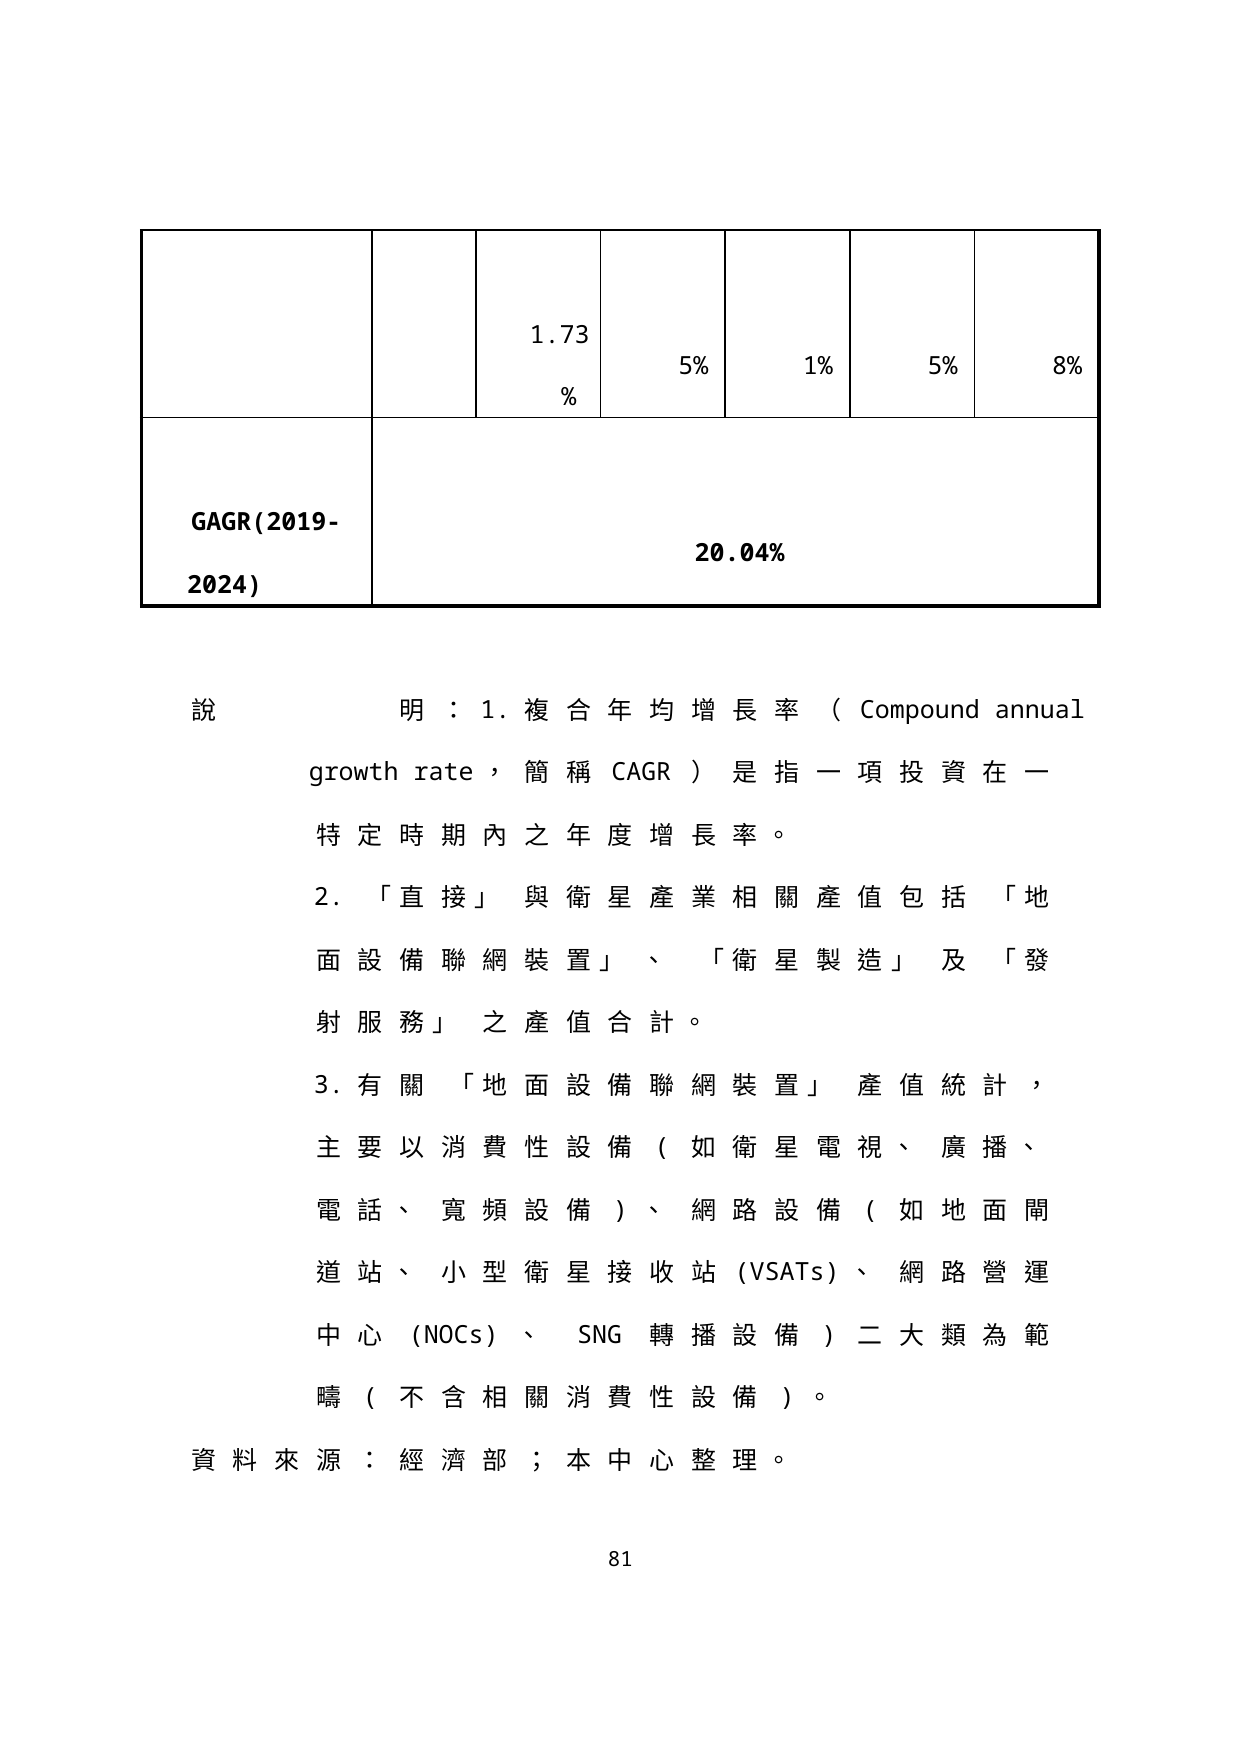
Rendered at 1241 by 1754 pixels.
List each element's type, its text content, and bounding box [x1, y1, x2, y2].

table_cell 20.04% [373, 418, 1097, 604]
text 資料來源：經濟部；本中心整理。 [145, 1417, 1095, 1479]
table_cell GAGR(2019-2024) [143, 418, 371, 604]
text 2.「直接」與衛星產業相關產值包括「地面設備聯網裝置」、「衛星製造」及「發射服務」之產值合計。 [269, 854, 1095, 1042]
table_cell 5% [601, 231, 724, 417]
table_cell 1% [726, 231, 849, 417]
text 3.有關「地面設備聯網裝置」產值統計，主要以消費性設備(如衛星電視、廣播、電話、寬頻設備)、網路設備(如地面閘道站、小型衛星接收站(VSATs)、網路營運中心(NOCs)、SNG轉播設備)二大類為範疇(不含相關消費性設備)。 [269, 1042, 1095, 1417]
table_cell 8% [975, 231, 1097, 417]
table_cell -1.73% [477, 231, 600, 417]
table_cell [143, 231, 371, 417]
table_cell 5% [851, 231, 974, 417]
table_cell - [373, 231, 475, 417]
text 說 明：1.複合年均增長率（Compound annual growth rate，簡稱CAGR）是指一項投資在一特定時期內之年度增長率。 [145, 667, 1095, 854]
